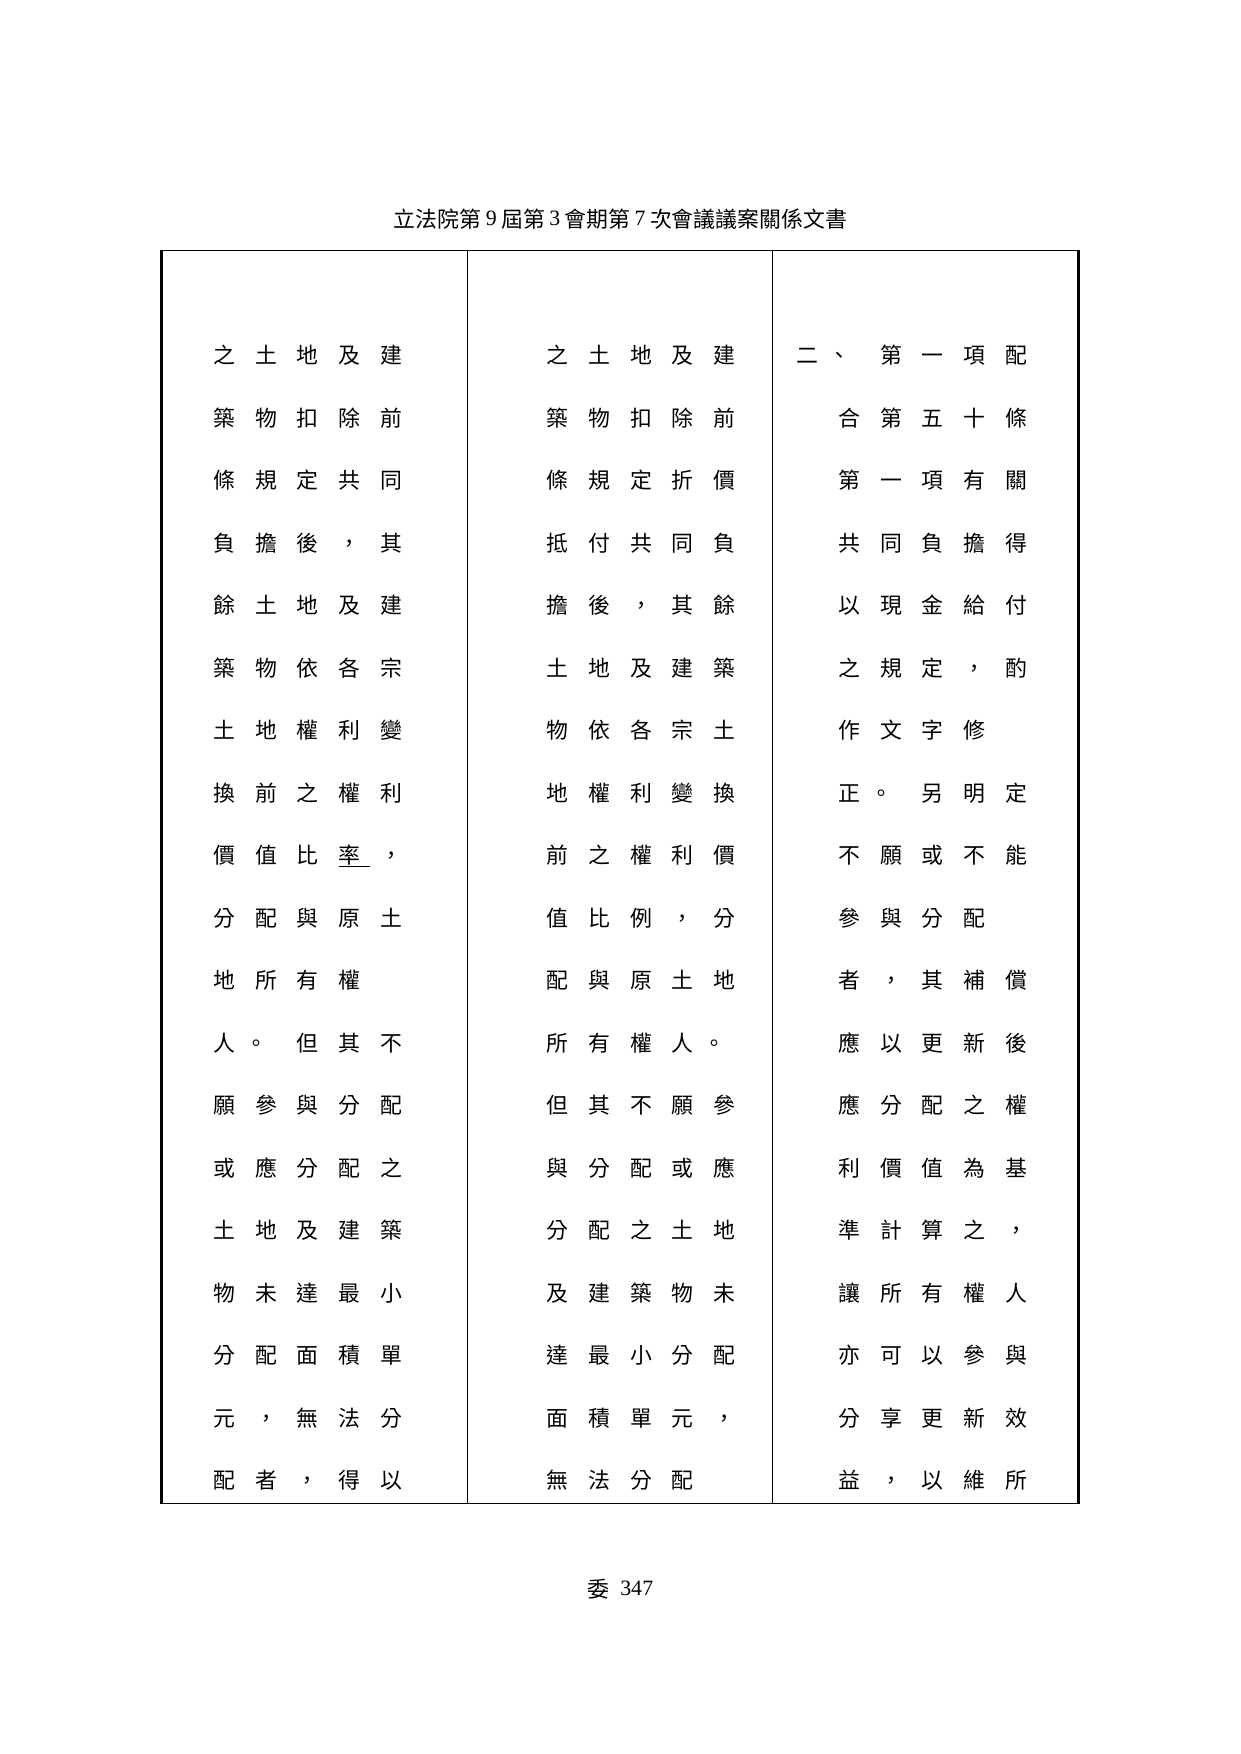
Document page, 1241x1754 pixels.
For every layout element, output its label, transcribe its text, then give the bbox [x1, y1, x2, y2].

table_cell 之土地及建築物扣除前條規定共同負擔後，其餘土地及建築物依各宗土地權利變換前之權利價值比率，分配與原土地所有權人。但其不願參與分配或應分配之土地及建築物未達最小分配面積單元，無法分配者，得以 [163, 251, 467, 1503]
table_cell 二、第一項配合第五十條第一項有關共同負擔得以現金給付之規定，酌作文字修正。另明定不願或不能參與分配者，其補償應以更新後應分配之權利價值為基準計算之，讓所有權人亦可以參與分享更新效益，以維所 [773, 251, 1077, 1503]
table_cell 之土地及建築物扣除前條規定折價抵付共同負擔後，其餘土地及建築物依各宗土地權利變換前之權利價值比例，分配與原土地所有權人。但其不願參與分配或應分配之土地及建築物未達最小分配面積單元，無法分配 [468, 251, 772, 1503]
